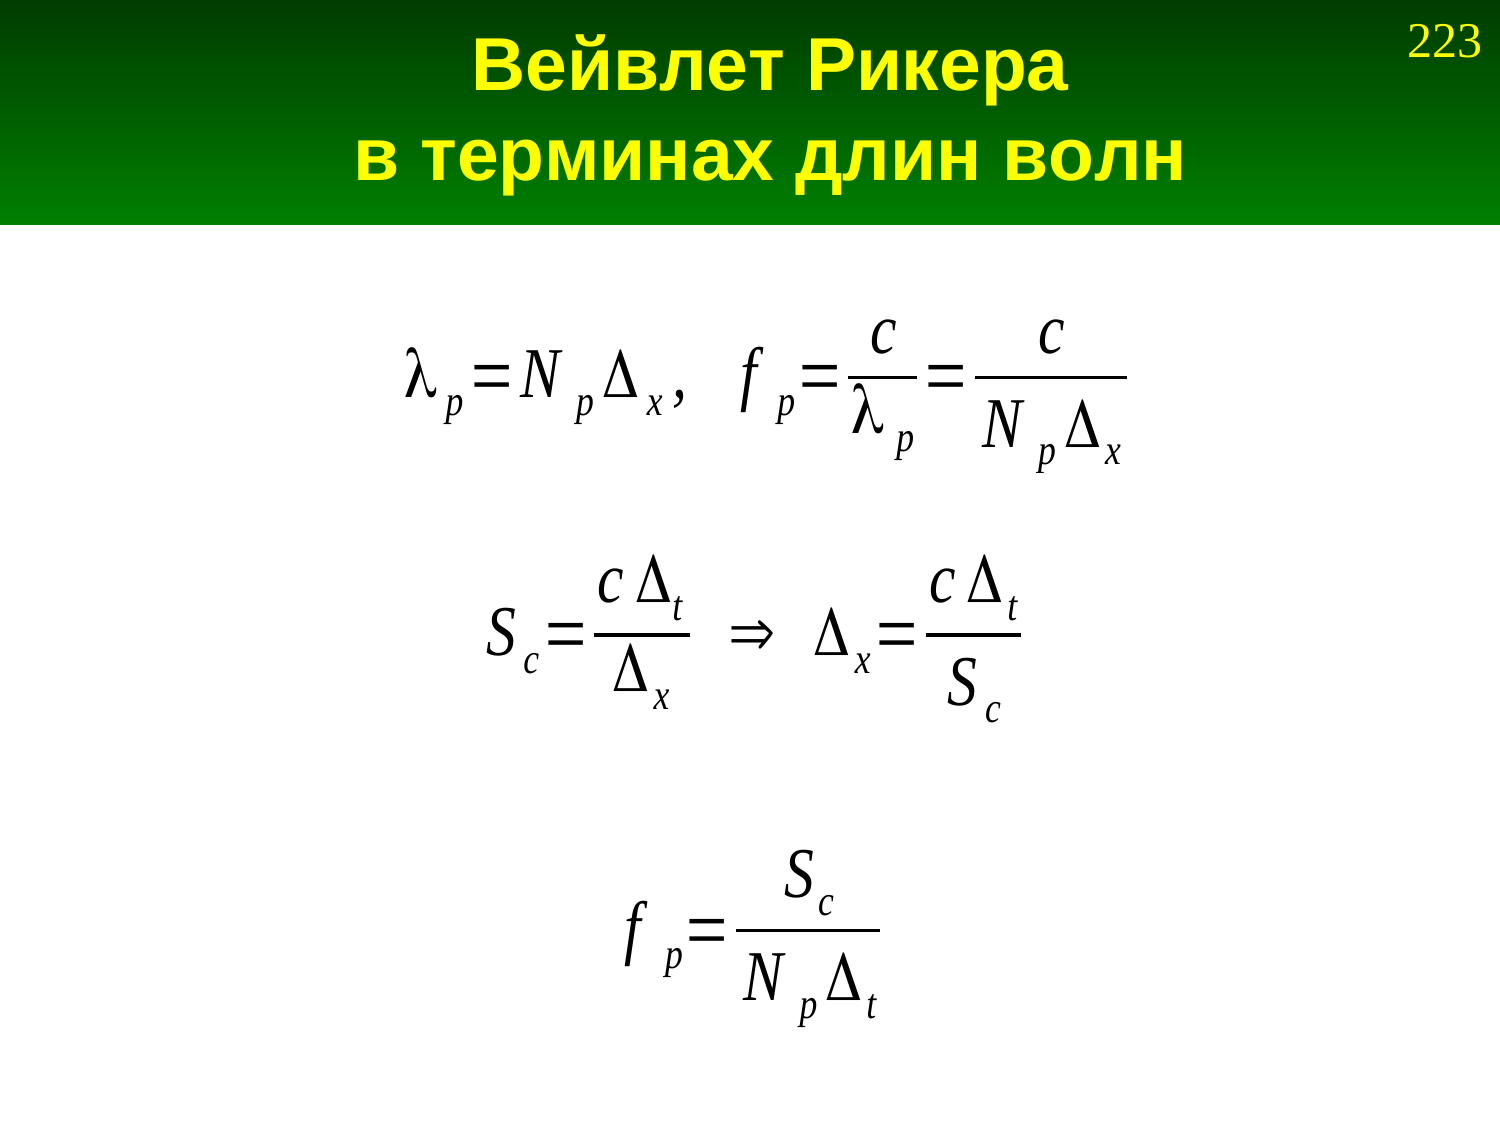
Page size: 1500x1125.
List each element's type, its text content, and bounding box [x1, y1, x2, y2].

title Вейвлет Рикера в терминах длин волн [100, 7, 1441, 204]
chart [389, 290, 1144, 473]
chart [598, 834, 898, 1028]
chart [467, 539, 1040, 733]
